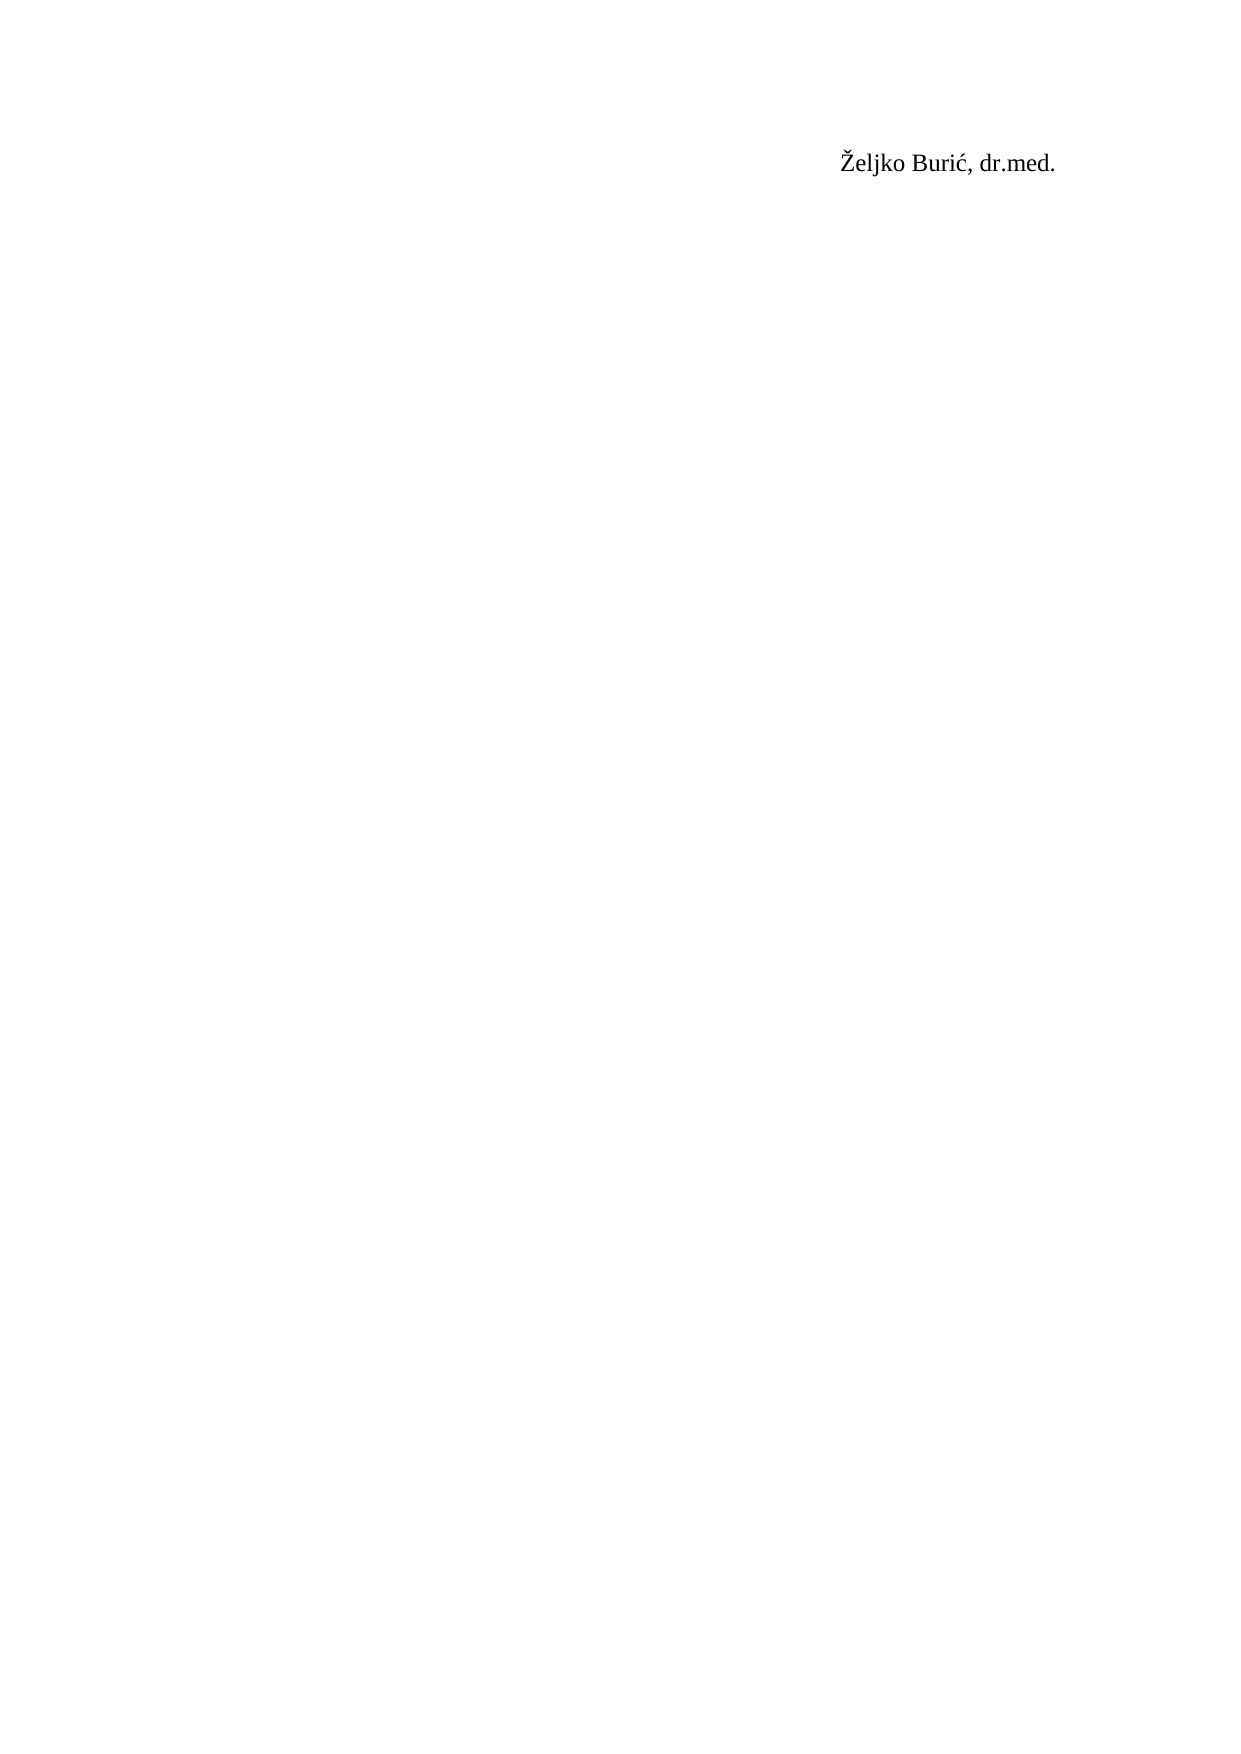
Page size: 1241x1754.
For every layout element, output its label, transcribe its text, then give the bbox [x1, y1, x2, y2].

text Željko Burić, dr.med. [803, 148, 1093, 176]
